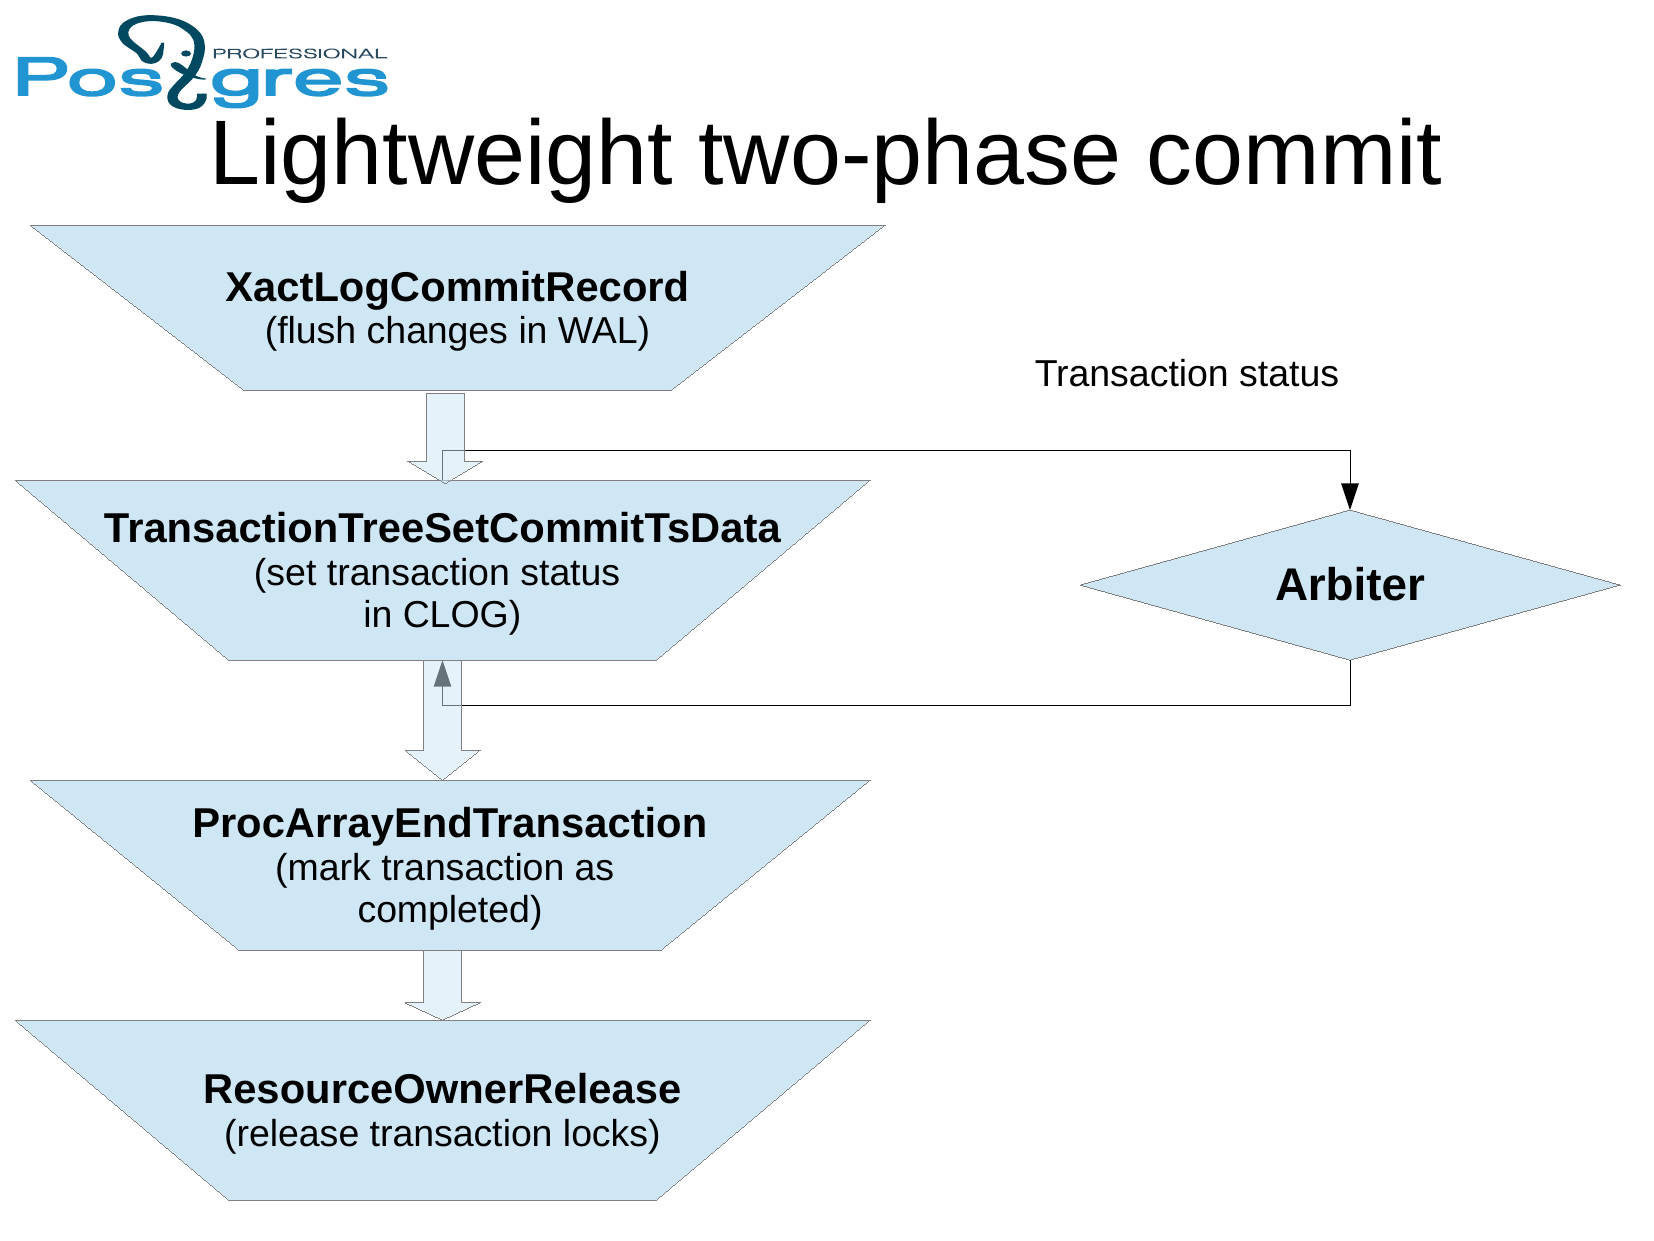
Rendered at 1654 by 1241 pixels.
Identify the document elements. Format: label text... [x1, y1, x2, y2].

text_box TransactionTreeSetCommitTsData (set transaction status in CLOG) [15, 480, 871, 661]
text_box [405, 660, 481, 781]
text_box ProcArrayEndTransaction (mark transaction as completed) [30, 780, 871, 951]
text_box [405, 950, 481, 1021]
text_box [407, 393, 483, 484]
text_box Arbiter [1080, 510, 1621, 661]
text_box XactLogCommitRecord (flush changes in WAL) [30, 225, 886, 391]
title Lightweight two-phase commit [82, 49, 1571, 257]
text_box ResourceOwnerRelease (release transaction locks) [15, 1020, 871, 1201]
text_box Transaction status [1020, 345, 1355, 402]
